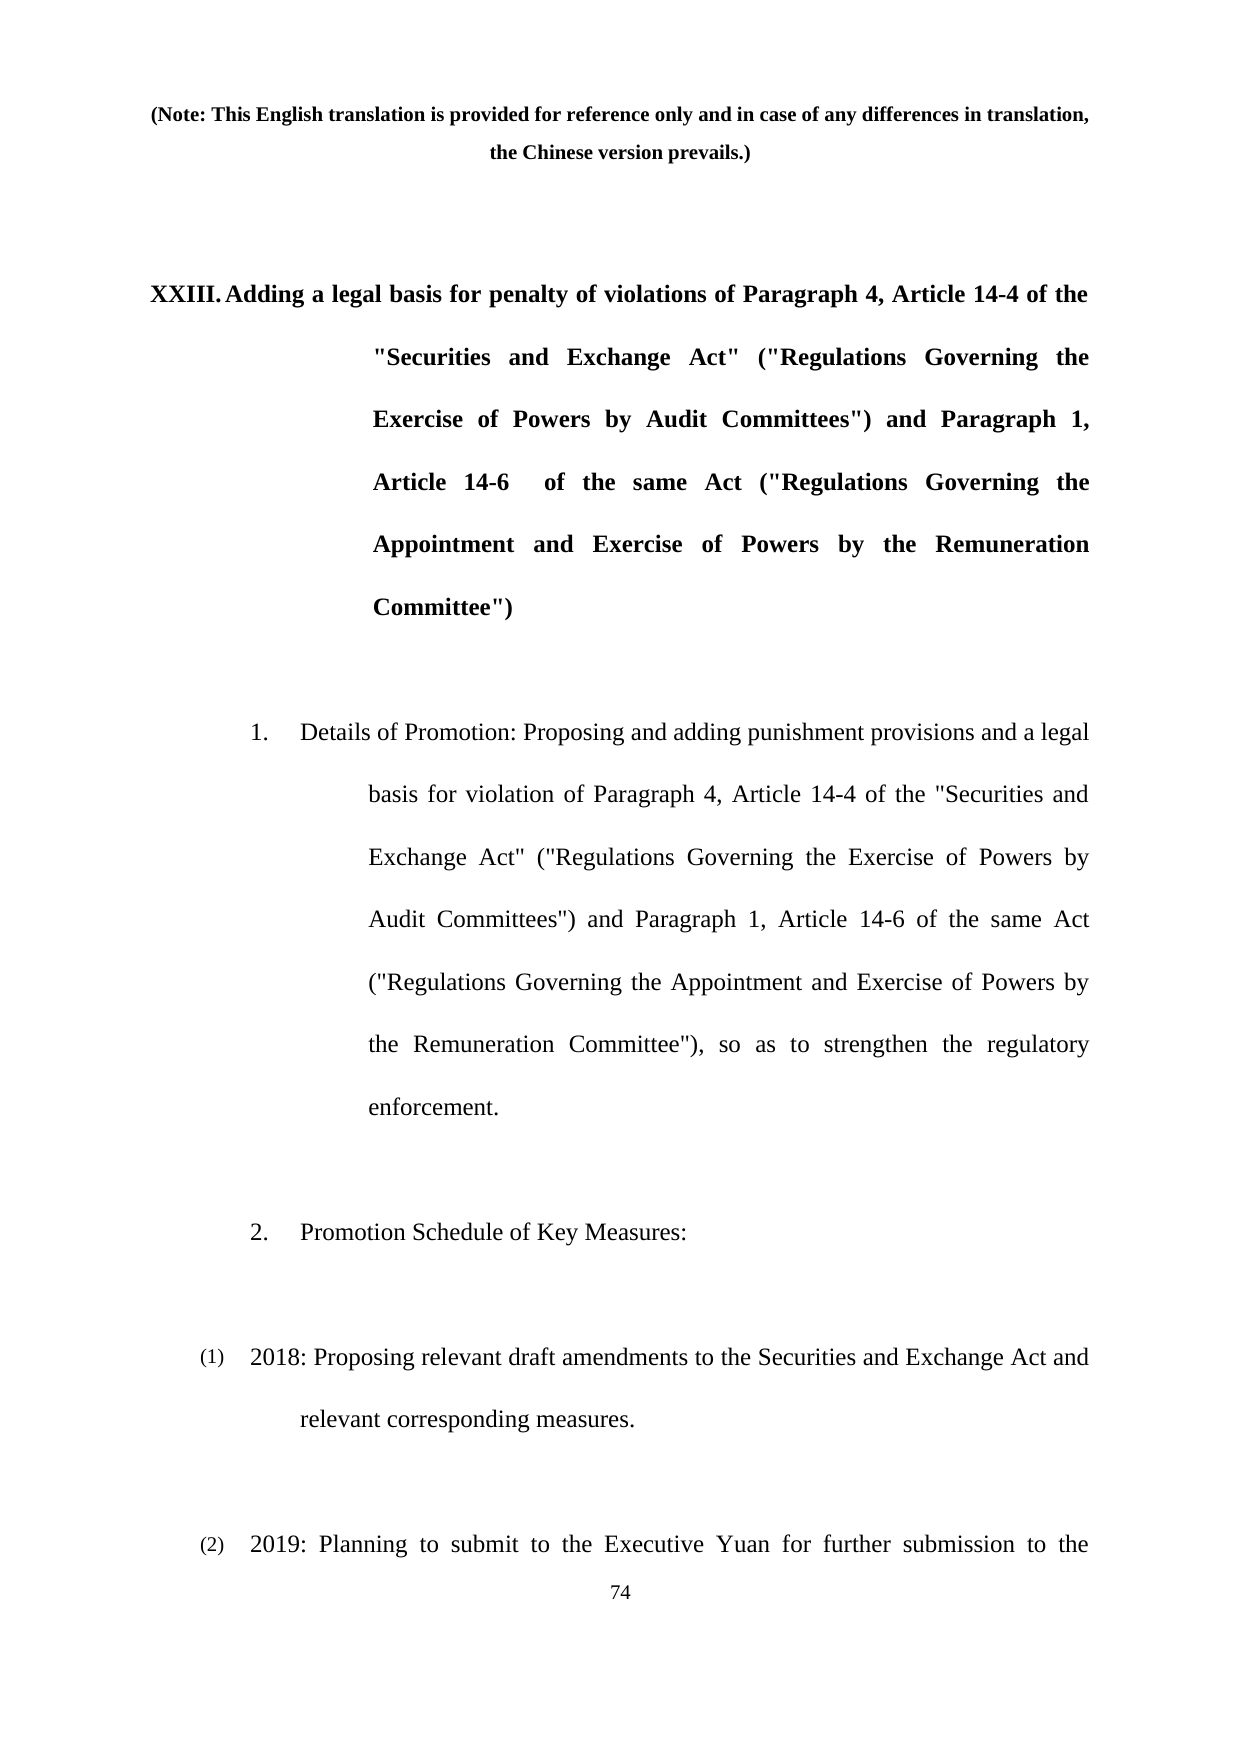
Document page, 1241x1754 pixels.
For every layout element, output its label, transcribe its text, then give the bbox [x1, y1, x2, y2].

list 2019: Planning to submit to the Executive Yuan for further submission to the [200, 1502, 1090, 1564]
list Details of Promotion: Proposing and adding punishment provisions and a legal basis for violation of Paragraph 4, Article 14-4 of the "Securities and Exchange Act" ("Regulations Governing the Exercise of Powers by Audit Committees") and Paragraph 1, Article 14-6 of the same Act ("Regulations Governing the Appointment and Exercise of Powers by the Remuneration Committee"), so as to strengthen the regulatory enforcement. [250, 689, 1090, 1127]
list Adding a legal basis for penalty of violations of Paragraph 4, Article 14-4 of the "Securities and Exchange Act" ("Regulations Governing the Exercise of Powers by Audit Committees") and Paragraph 1, Article 14-6 of the same Act ("Regulations Governing the Appointment and Exercise of Powers by the Remuneration Committee") [150, 252, 1090, 627]
list 2018: Proposing relevant draft amendments to the Securities and Exchange Act and relevant corresponding measures. [200, 1314, 1090, 1439]
list Promotion Schedule of Key Measures: [250, 1189, 1090, 1252]
